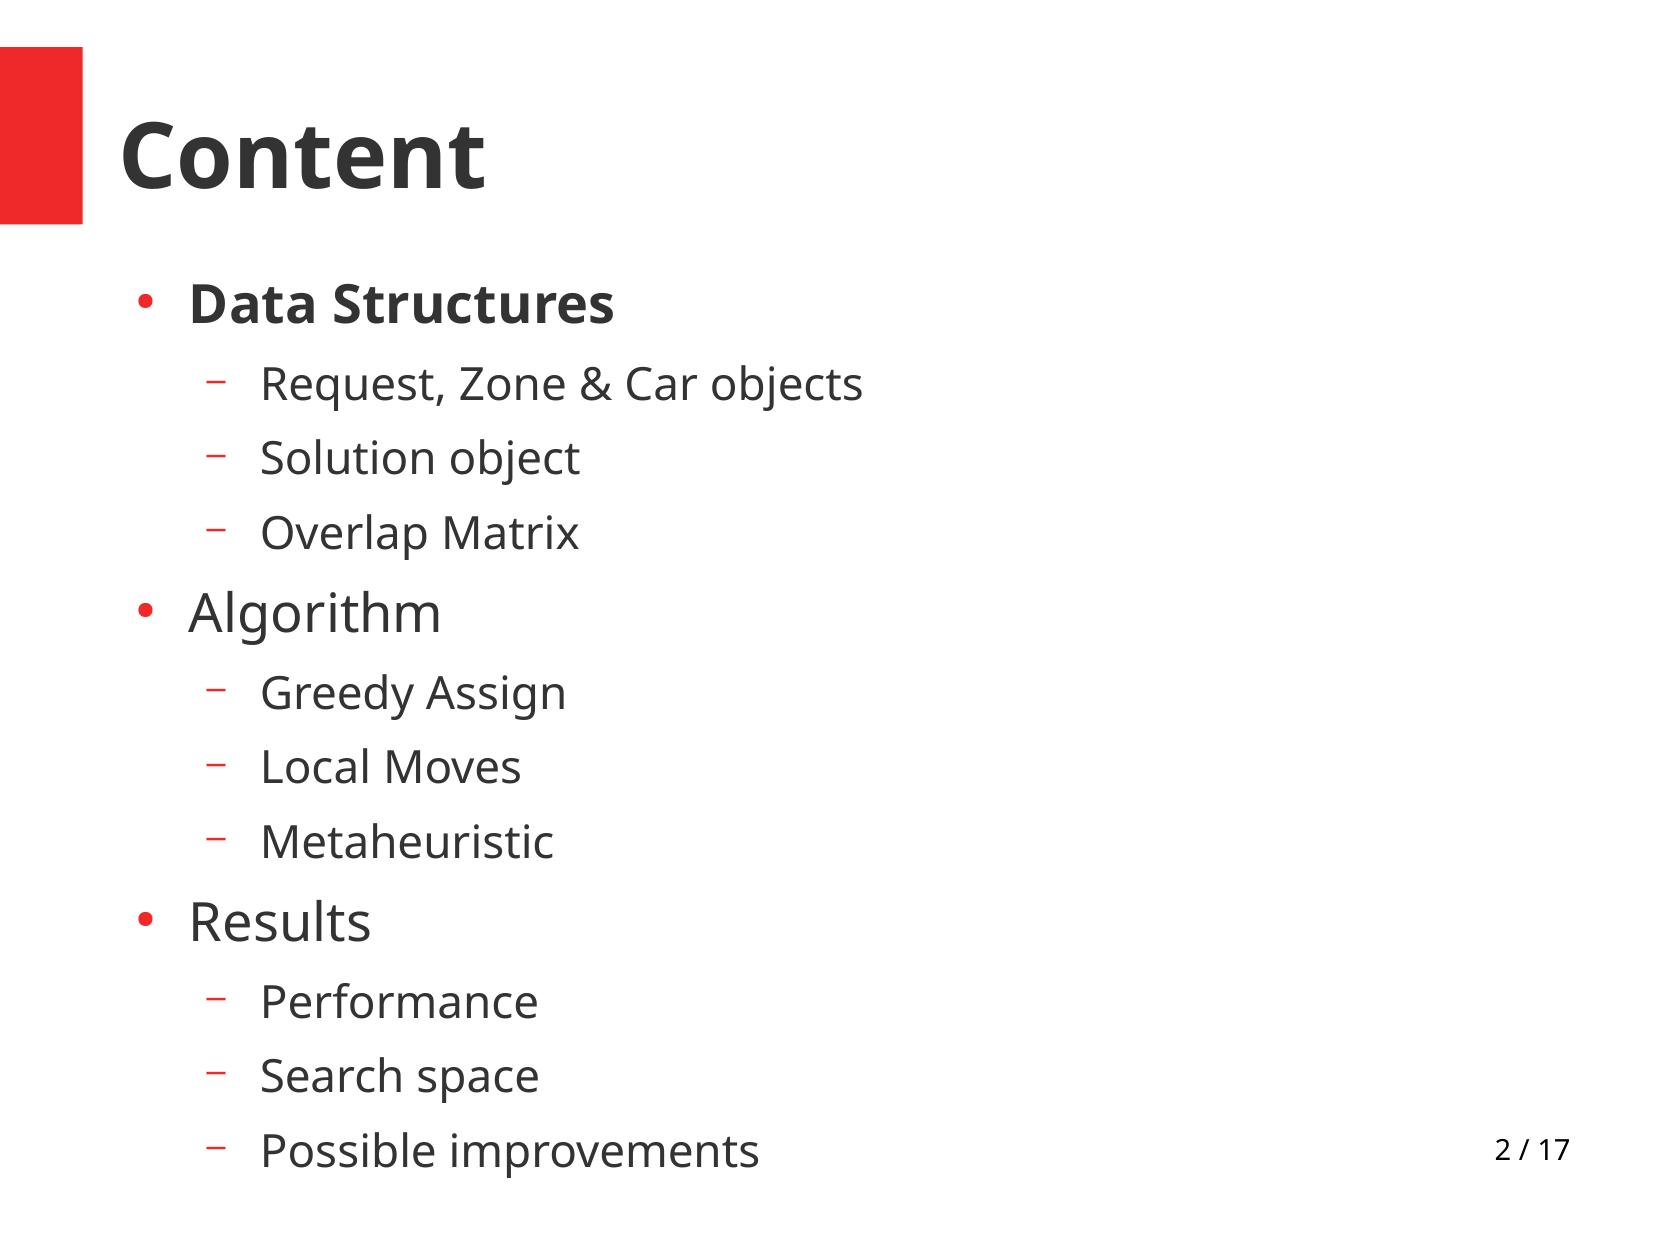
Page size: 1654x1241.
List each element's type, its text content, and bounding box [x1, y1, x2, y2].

list Data Structures Request, Zone & Car objects Solution object Overlap Matrix Algorithm Greedy Assign Local Moves Metaheuristic Results Performance Search space Possible improvements [118, 265, 1595, 1211]
title Content [118, 49, 1571, 257]
